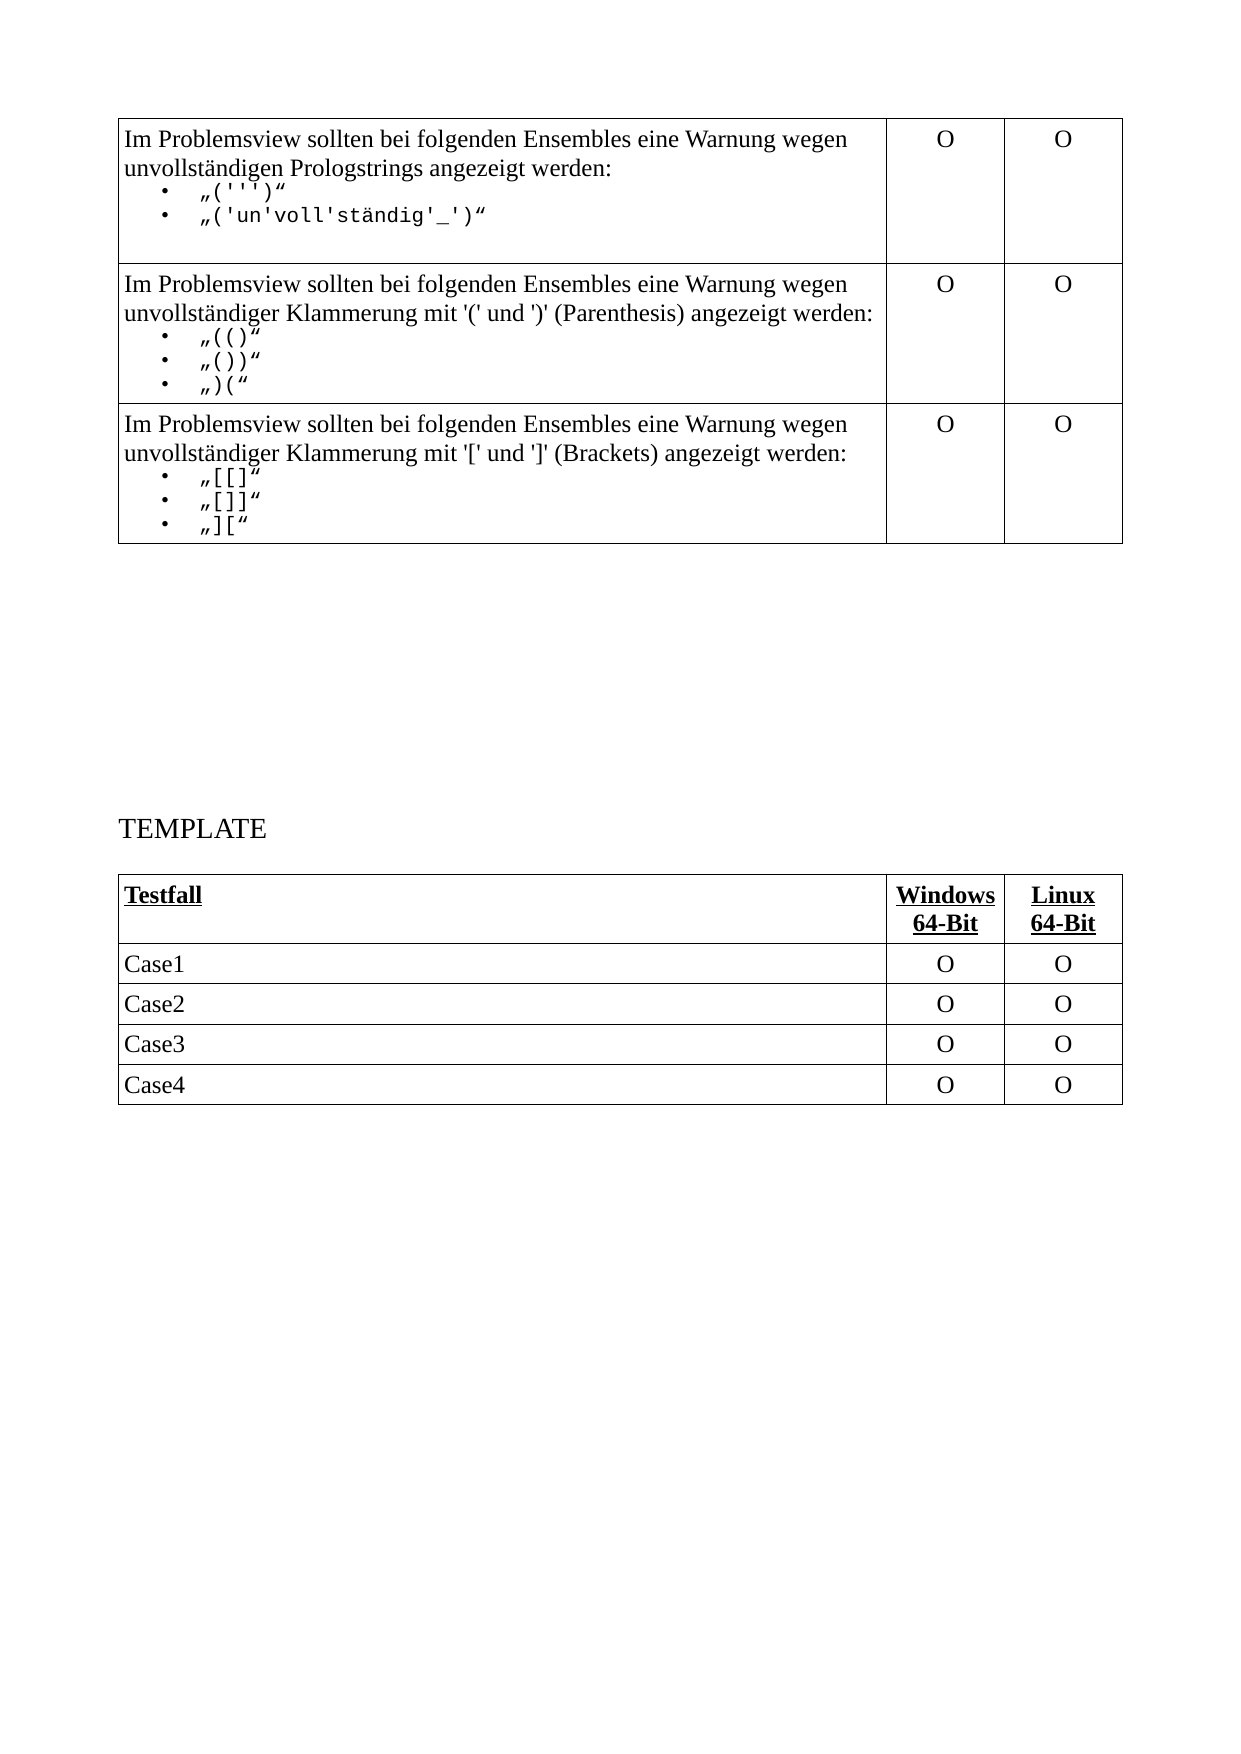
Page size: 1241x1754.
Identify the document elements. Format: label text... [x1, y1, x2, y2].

table_cell Case1 [119, 944, 886, 983]
table_cell Im Problemsview sollten bei folgenden Ensembles eine Warnung wegen unvollständigen Prologstrings angezeigt werden: „(''')“ „('un'voll'ständig'_')“ [119, 119, 886, 263]
table_cell O [1005, 119, 1122, 263]
table_cell O [887, 944, 1004, 983]
table_cell Im Problemsview sollten bei folgenden Ensembles eine Warnung wegen unvollständiger Klammerung mit '[' und ']' (Brackets) angezeigt werden: „[[]“ „[]]“ „][“ [119, 404, 886, 543]
table_cell O [887, 984, 1004, 1024]
table_cell Case4 [119, 1065, 886, 1104]
table_cell O [1005, 264, 1122, 403]
table_cell O [1005, 944, 1122, 983]
table_header Testfall [119, 875, 886, 943]
table_cell O [1005, 984, 1122, 1024]
table_cell O [1005, 1065, 1122, 1104]
table_cell O [887, 119, 1004, 263]
table_cell O [887, 264, 1004, 403]
table_cell O [1005, 404, 1122, 543]
text TEMPLATE [118, 812, 1122, 845]
table_cell O [1005, 1025, 1122, 1064]
table_cell O [887, 1065, 1004, 1104]
table_header Linux 64-Bit [1005, 875, 1122, 943]
table_cell Im Problemsview sollten bei folgenden Ensembles eine Warnung wegen unvollständiger Klammerung mit '(' und ')' (Parenthesis) angezeigt werden: „(()“ „())“ „)(“ [119, 264, 886, 403]
table_header Windows 64-Bit [887, 875, 1004, 943]
table_cell O [887, 404, 1004, 543]
table_cell O [887, 1025, 1004, 1064]
table_cell Case2 [119, 984, 886, 1024]
table_cell Case3 [119, 1025, 886, 1064]
